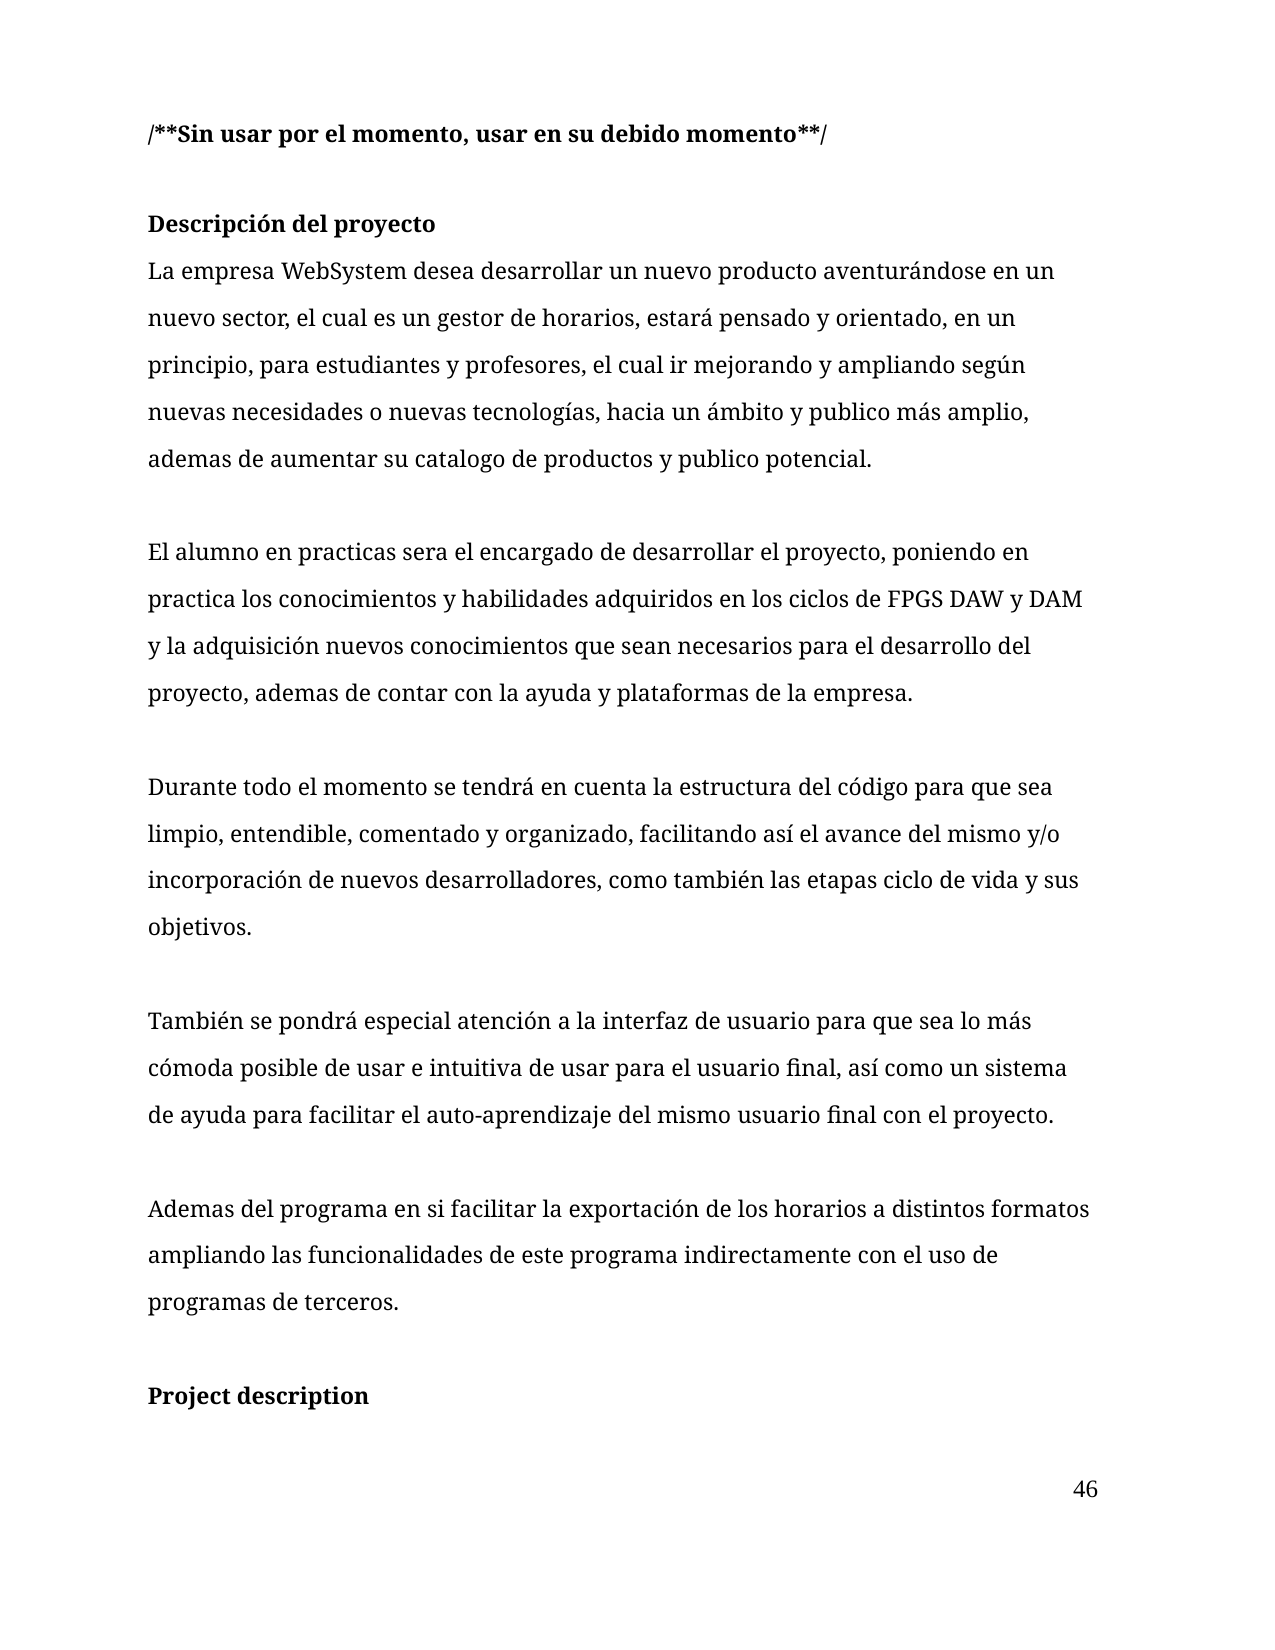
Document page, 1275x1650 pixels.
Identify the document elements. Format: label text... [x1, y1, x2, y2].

text /**Sin usar por el momento, usar en su debido momento**/ [148, 118, 1098, 149]
text El alumno en practicas sera el encargado de desarrollar el proyecto, poniendo en practica los conocimientos y habilidades adquiridos en los ciclos de FPGS DAW y DAM y la adquisición nuevos conocimientos que sean necesarios para el desarrollo del proyecto, ademas de contar con la ayuda y plataformas de la empresa. [148, 536, 1098, 708]
text También se pondrá especial atención a la interfaz de usuario para que sea lo más cómoda posible de usar e intuitiva de usar para el usuario final, así como un sistema de ayuda para facilitar el auto-aprendizaje del mismo usuario final con el proyecto. [148, 1005, 1098, 1130]
text Project description [148, 1380, 1098, 1411]
text Descripción del proyecto [148, 208, 1098, 239]
text La empresa WebSystem desea desarrollar un nuevo producto aventurándose en un nuevo sector, el cual es un gestor de horarios, estará pensado y orientado, en un principio, para estudiantes y profesores, el cual ir mejorando y ampliando según nuevas necesidades o nuevas tecnologías, hacia un ámbito y publico más amplio, ademas de aumentar su catalogo de productos y publico potencial. [148, 255, 1098, 474]
text Durante todo el momento se tendrá en cuenta la estructura del código para que sea limpio, entendible, comentado y organizado, facilitando así el avance del mismo y/o incorporación de nuevos desarrolladores, como también las etapas ciclo de vida y sus objetivos. [148, 771, 1098, 942]
text Ademas del programa en si facilitar la exportación de los horarios a distintos formatos ampliando las funcionalidades de este programa indirectamente con el uso de programas de terceros. [148, 1192, 1098, 1317]
